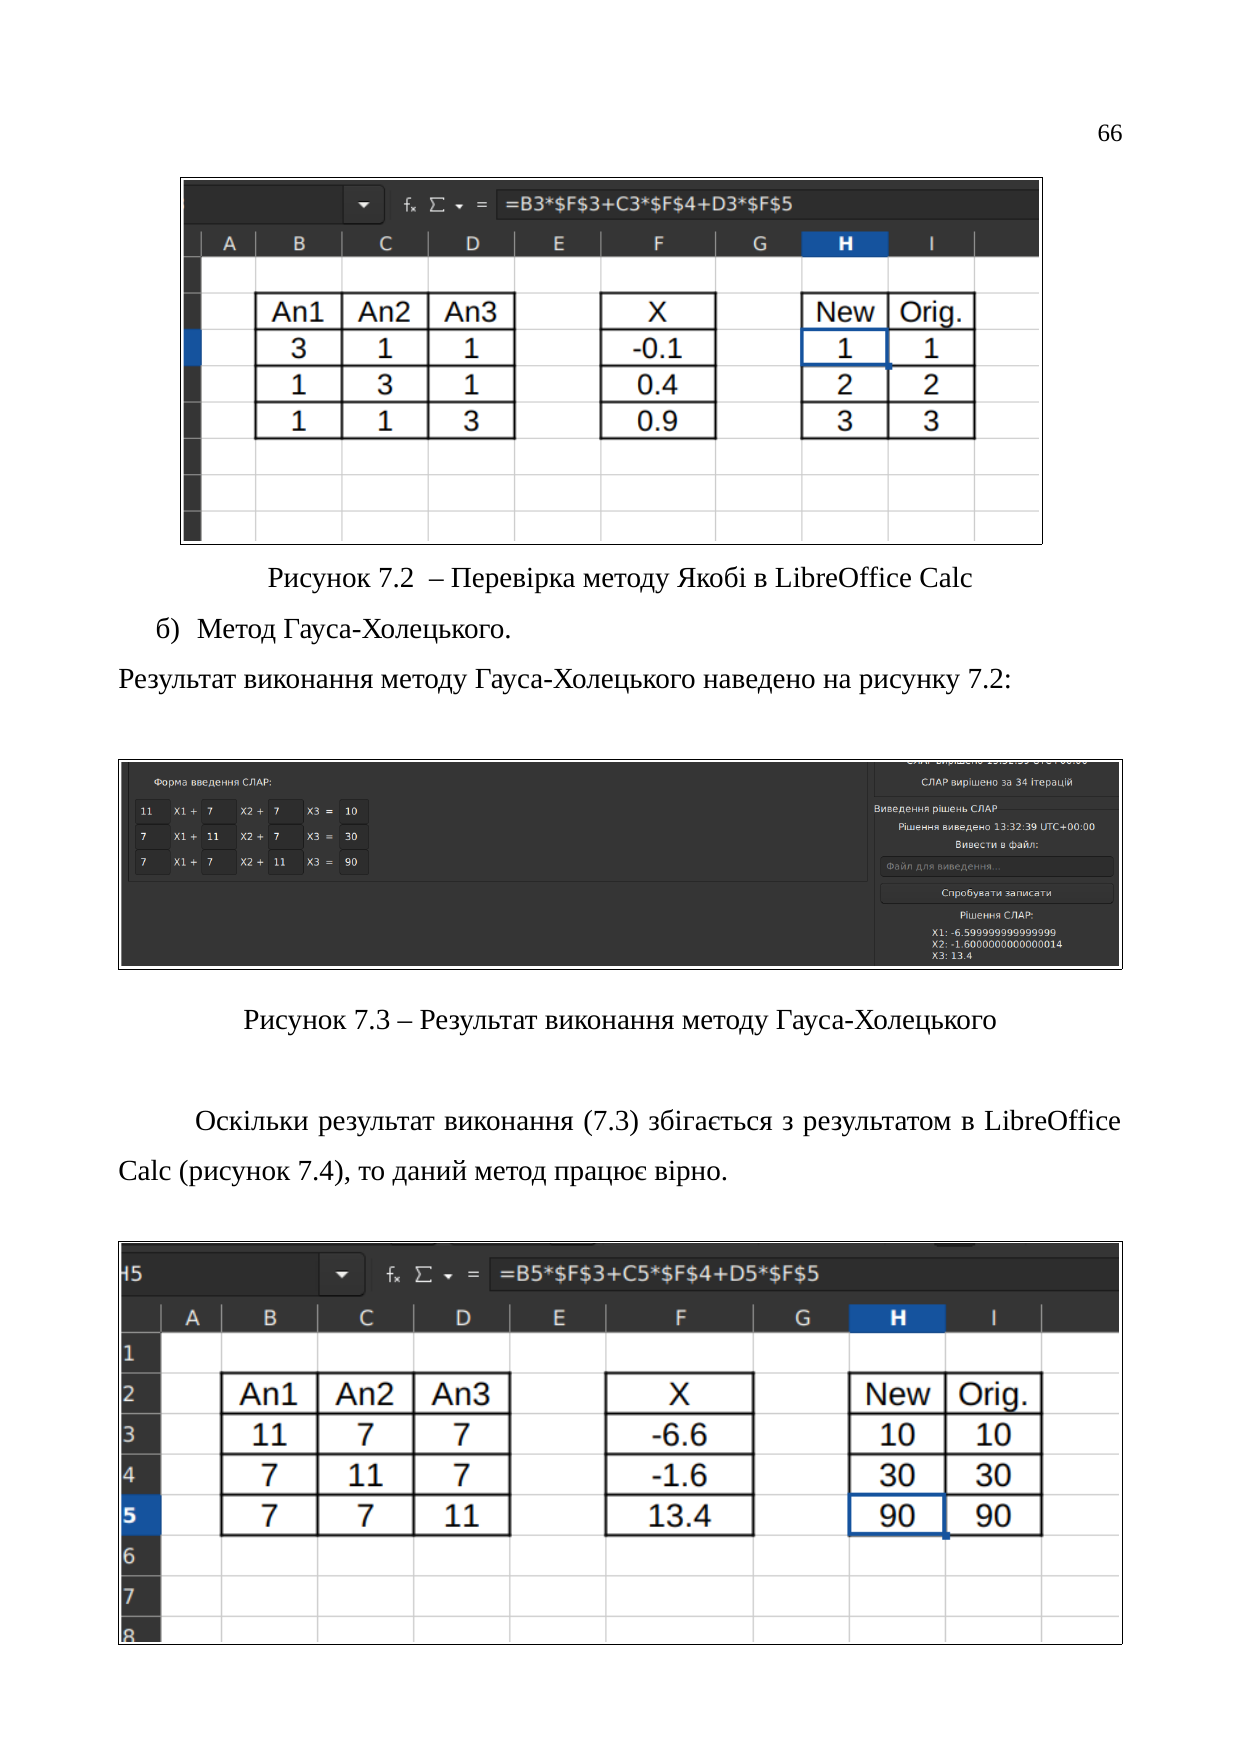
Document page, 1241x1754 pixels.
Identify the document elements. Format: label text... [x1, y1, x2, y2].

text Оскільки результат виконання (7.3) збігається з результатом в LibreOffice Calc (рисунок 7.4), то даний метод працює вірно. [118, 1103, 1122, 1187]
list Метод Гауса-Холецького. [155, 611, 1122, 644]
text Рисунок 7.3 – Результат виконання методу Гауса-Холецького [118, 970, 1122, 1036]
text Рисунок 7.2 – Перевірка методу Якобі в LibreOffice Calc [118, 541, 1122, 594]
picture [183, 180, 1039, 541]
list Результат виконання методу Гауса-Холецького наведено на рисунку 7.2: [118, 661, 1122, 695]
picture [121, 1243, 1119, 1642]
picture [121, 762, 1119, 966]
